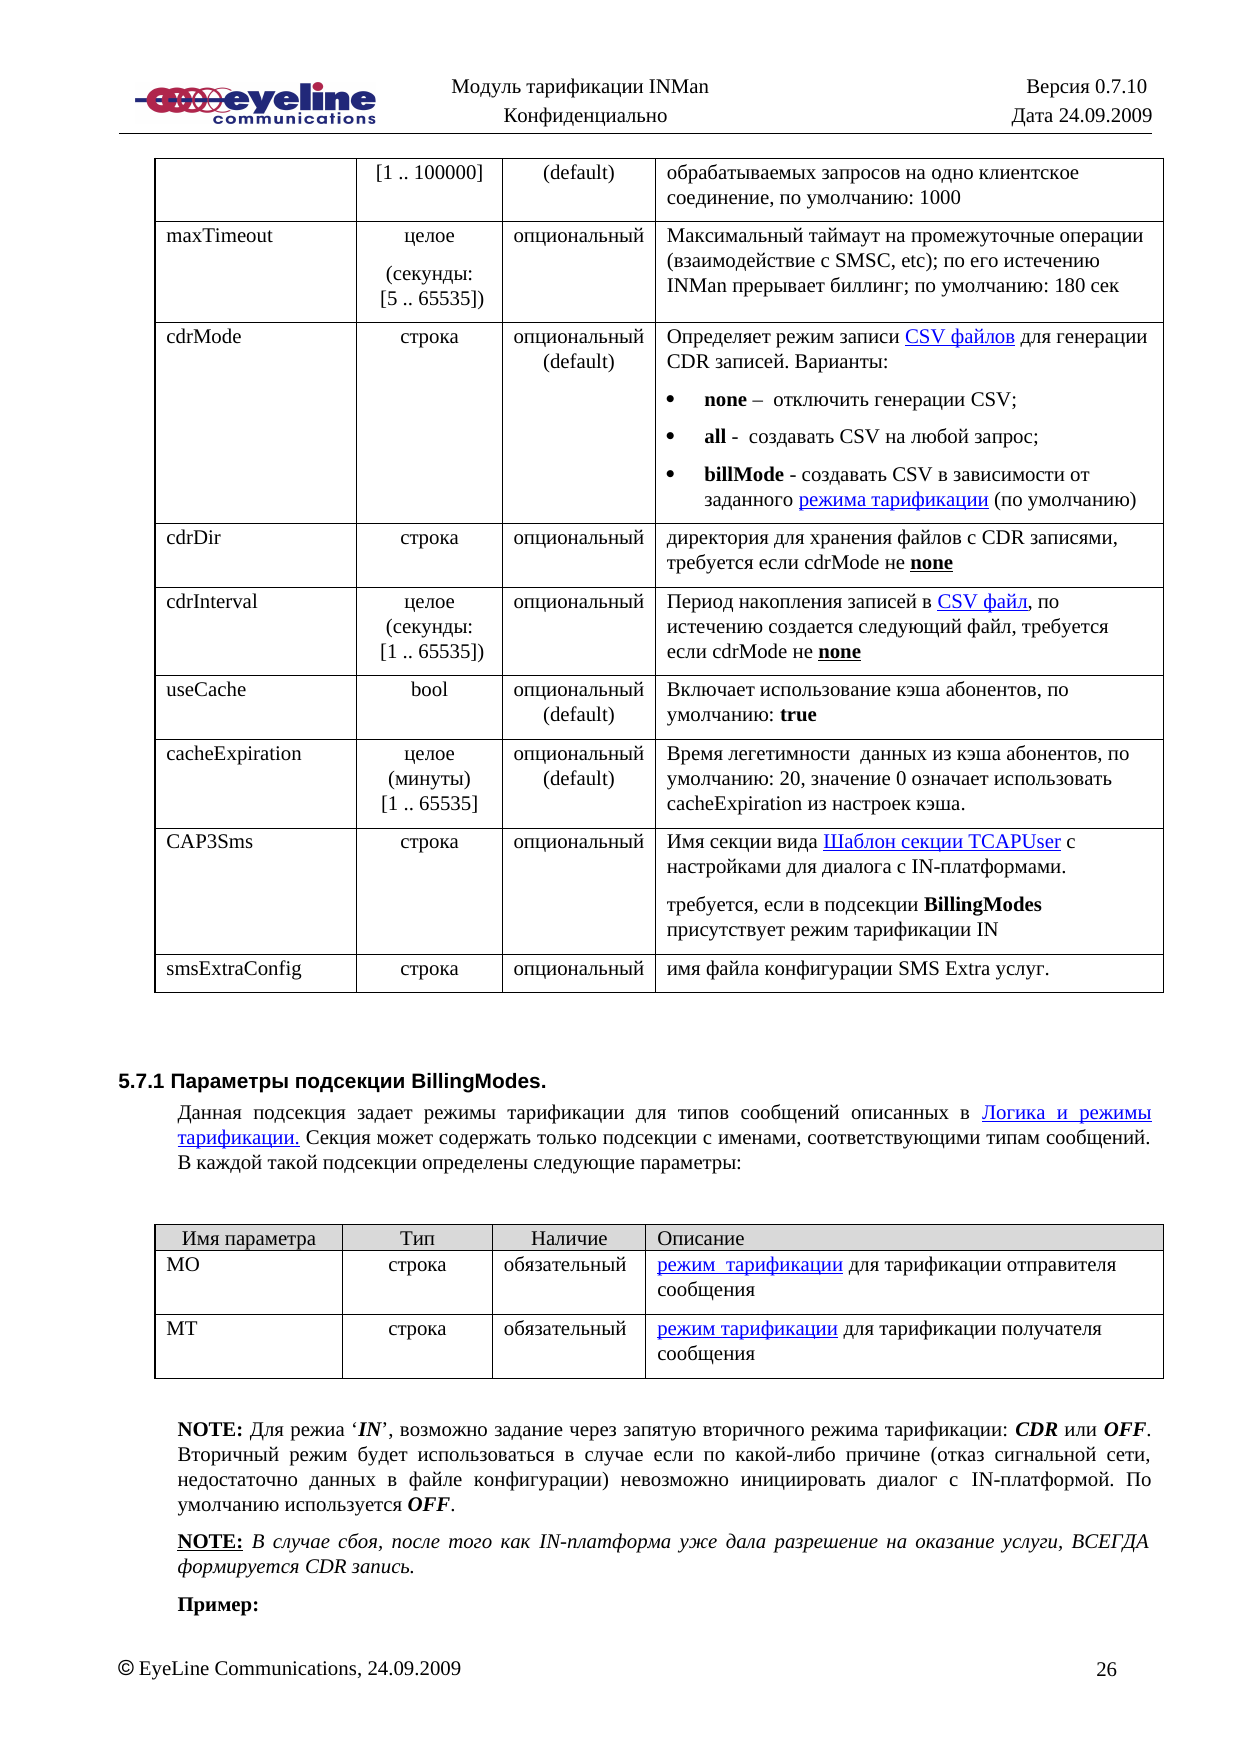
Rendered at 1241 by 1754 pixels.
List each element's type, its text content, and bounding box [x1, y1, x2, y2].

table_cell cacheExpiration [156, 740, 356, 827]
table_cell Имя секции вида Шаблон секции TCAPUser с настройками для диалога с IN-платформами. требуется, если в подсекции BillingModes присутствует режим тарификации IN [656, 829, 1163, 953]
table_cell строка [357, 524, 502, 587]
table_cell опциональный (default) [503, 740, 655, 827]
table_cell МО [156, 1251, 342, 1314]
table_cell обрабатываемых запросов на одно клиентское соединение, по умолчанию: 1000 [656, 159, 1163, 221]
table_cell целое (cекунды: [5 .. 65535]) [357, 222, 502, 322]
table_cell CAP3Sms [156, 829, 356, 953]
table_cell [156, 159, 356, 221]
text NOTE: Для режиа ‘IN’, возможно задание через запятую вторичного режима тарификации: CDR или OFF. Вторичный режим будет использоваться в случае если по какой-либо причине (отказ сигнальной сети, недостаточно данных в файле конфигурации) невозможно инициировать диалог с IN-платформой. По умолчанию используется OFF. [177, 1416, 1151, 1516]
picture [135, 82, 376, 124]
table_cell строка [357, 955, 502, 992]
table_cell опциональный [503, 829, 655, 953]
table_cell режим тарификации для тарификации получателя сообщения [646, 1315, 1163, 1377]
table_cell опциональный [503, 588, 655, 675]
table_cell cdrDir [156, 524, 356, 587]
table_cell Включает использование кэша абонентов, по умолчанию: true [656, 676, 1163, 739]
table_cell cdrMode [156, 323, 356, 523]
table_cell [1 .. 100000] [357, 159, 502, 221]
table_cell опциональный [503, 955, 655, 992]
table_cell cdrInterval [156, 588, 356, 675]
table_cell bool [357, 676, 502, 739]
table_cell (default) [503, 159, 655, 221]
table_cell опциональный (default) [503, 323, 655, 523]
table_cell Время легетимности данных из кэша абонентов, по умолчанию: 20, значение 0 означает использовать cacheExpiration из настроек кэша. [656, 740, 1163, 827]
table_cell строка [343, 1315, 492, 1377]
table_cell опциональный [503, 222, 655, 322]
table_cell опциональный [503, 524, 655, 587]
text NOTE: В случае сбоя, после того как IN-платформа уже дала разрешение на оказание услуги, ВСЕГДА формируется CDR запись. [177, 1528, 1151, 1578]
table_header Имя параметра [156, 1225, 342, 1250]
text Пример: [177, 1591, 1151, 1616]
table_header Тип [343, 1225, 492, 1250]
table_cell maxTimeout [156, 222, 356, 322]
table_cell Определяет режим записи CSV файлов для генерации CDR записей. Варианты: none – отключить генерации CSV; all - создавать CSV на любой запрос; billMode - создавать CSV в зависимости от заданного режима тарификации (по умолчанию) [656, 323, 1163, 523]
table_cell строка [357, 829, 502, 953]
table_cell useCache [156, 676, 356, 739]
table_cell smsExtraConfig [156, 955, 356, 992]
subtitle Параметры подсекции BillingModes. [118, 1068, 1151, 1093]
table_cell целое (минуты) [1 .. 65535] [357, 740, 502, 827]
text Данная подсекция задает режимы тарификации для типов сообщений описанных в Логика и режимы тарификации. Секция может содержать только подсекции с именами, соответствующими типам сообщений. В каждой такой подсекции определены следующие параметры: [177, 1099, 1151, 1174]
table_cell директория для хранения файлов с CDR записями, требуется если cdrMode не none [656, 524, 1163, 587]
table_header Описание [646, 1225, 1163, 1250]
table_cell строка [357, 323, 502, 523]
table_cell Период накопления записей в CSV файл, по истечению создается следующий файл, требуется если cdrMode не none [656, 588, 1163, 675]
table_cell Максимальный таймаут на промежуточные операции (взаимодействие с SMSC, etc); по его истечению INMan прерывает биллинг; по умолчанию: 180 сек [656, 222, 1163, 322]
table_cell обязательный [493, 1251, 645, 1314]
table_cell целое (cекунды: [1 .. 65535]) [357, 588, 502, 675]
table_cell строка [343, 1251, 492, 1314]
table_cell имя файла конфигурации SMS Extra услуг. [656, 955, 1163, 992]
table_cell обязательный [493, 1315, 645, 1377]
table_cell режим тарификации для тарификации отправителя сообщения [646, 1251, 1163, 1314]
table_cell опциональный (default) [503, 676, 655, 739]
table_header Наличие [493, 1225, 645, 1250]
table_cell МТ [156, 1315, 342, 1377]
